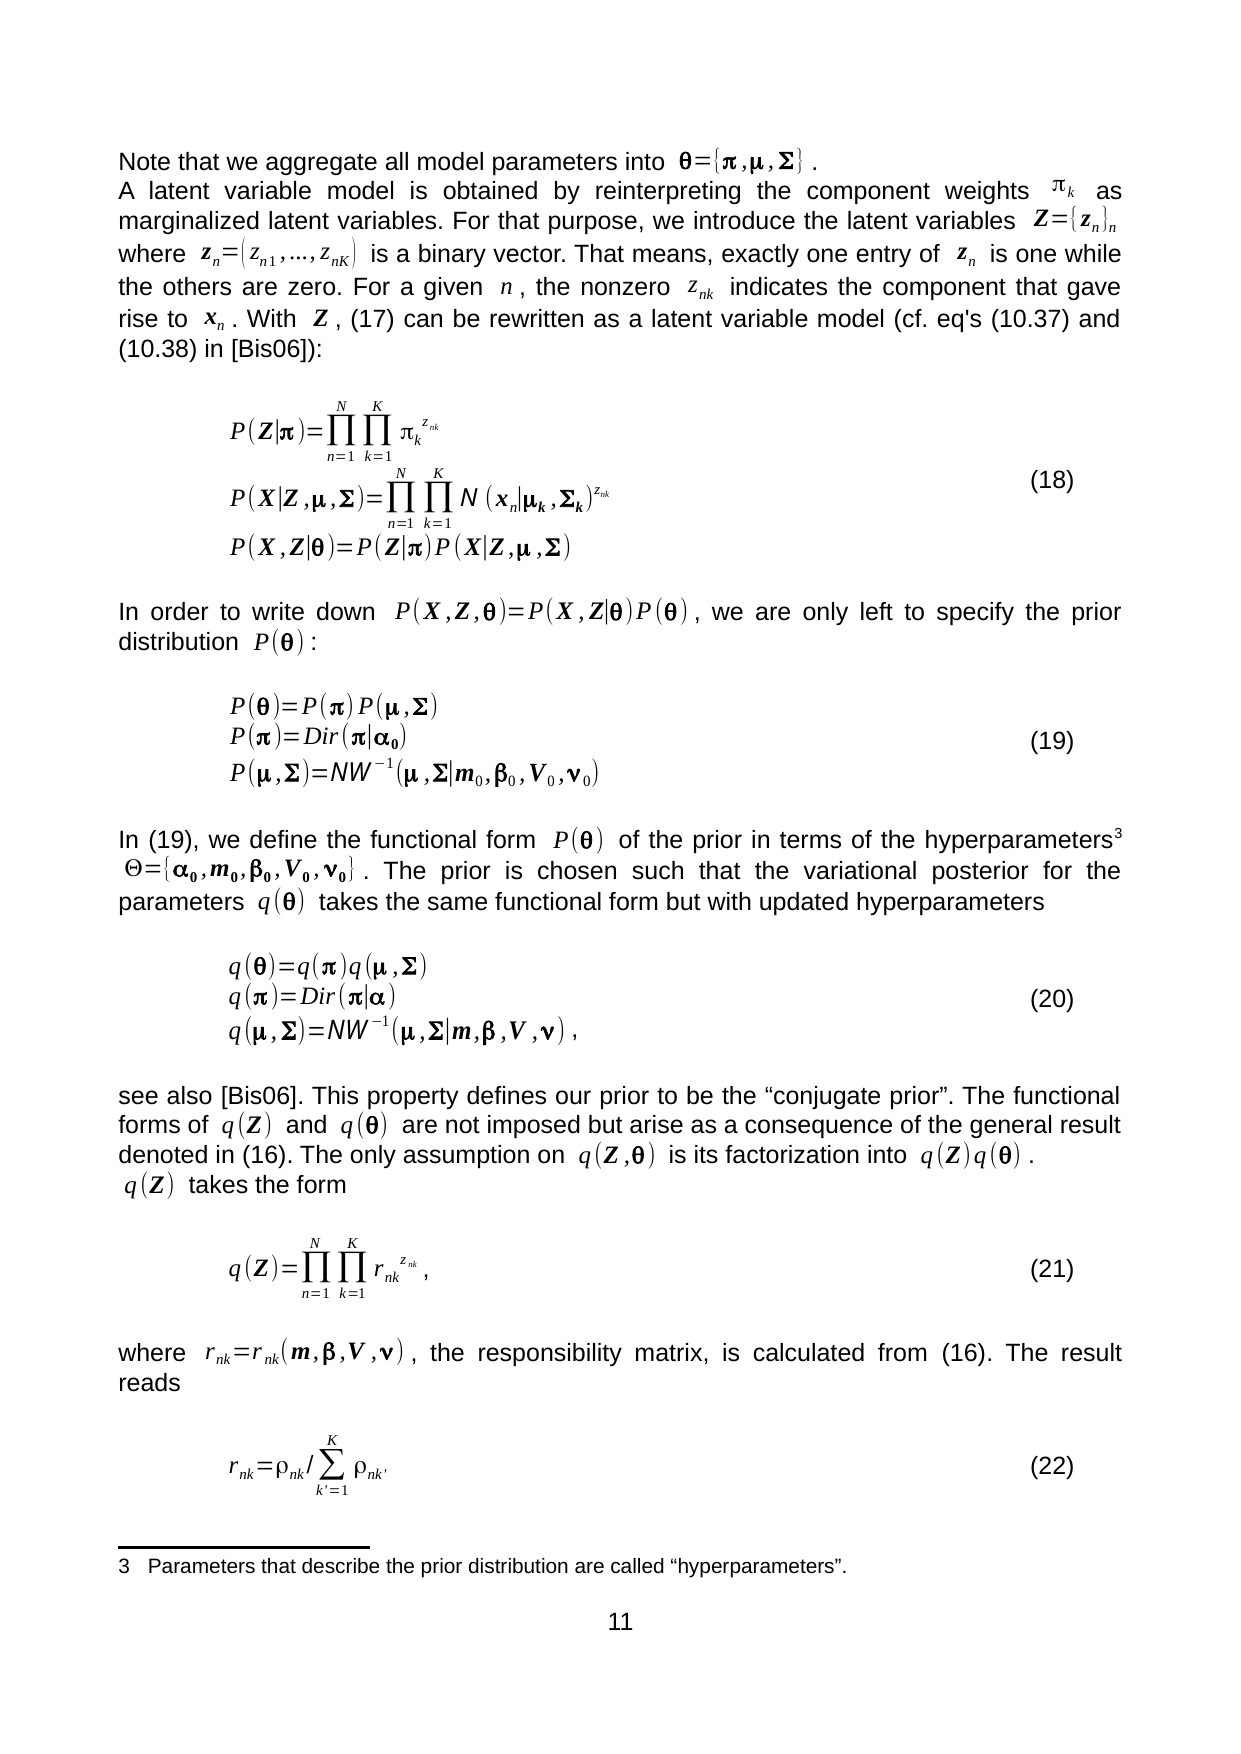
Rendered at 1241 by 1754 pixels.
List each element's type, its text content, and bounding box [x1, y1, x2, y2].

text takes the form [118, 1170, 1122, 1200]
text where , the responsibility matrix, is calculated from (16). The result reads [118, 1336, 1122, 1397]
table_header [118, 685, 217, 796]
table_header (20) [1024, 945, 1123, 1052]
text In order to write down , we are only left to specify the prior distribution : [118, 596, 1122, 657]
text Note that we aggregate all model parameters into . [118, 147, 1122, 176]
table_header [118, 1229, 217, 1307]
table_header [118, 1426, 217, 1504]
table_header (21) [1024, 1229, 1123, 1307]
table_header [217, 391, 1024, 568]
table_header (19) [1024, 685, 1123, 796]
table_header , [217, 945, 1024, 1052]
text A latent variable model is obtained by reinterpreting the component weights as marginalized latent variables. For that purpose, we introduce the latent variables where is a binary vector. That means, exactly one entry of is one while the others are zero. For a given , the nonzero indicates the component that gave rise to . With , (17) can be rewritten as a latent variable model (cf. eq's (10.37) and (10.38) in [Bis06]): [118, 176, 1122, 363]
table_header [118, 391, 217, 568]
table_header (18) [1024, 391, 1123, 568]
text In (19), we define the functional form of the prior in terms of the hyperparameters . The prior is chosen such that the variational posterior for the parameters takes the same functional form but with updated hyperparameters [118, 824, 1122, 916]
table_header (22) [1024, 1426, 1123, 1504]
table_header [217, 685, 1024, 796]
table_header , [217, 1229, 1024, 1307]
text see also [Bis06]. This property defines our prior to be the “conjugate prior”. The functional forms of and are not imposed but arise as a consequence of the general result denoted in (16). The only assumption on is its factorization into . [118, 1081, 1122, 1170]
text Parameters that describe the prior distribution are called “hyperparameters”. [118, 1554, 1122, 1578]
table_header [118, 945, 217, 1052]
table_header [217, 1426, 1024, 1504]
